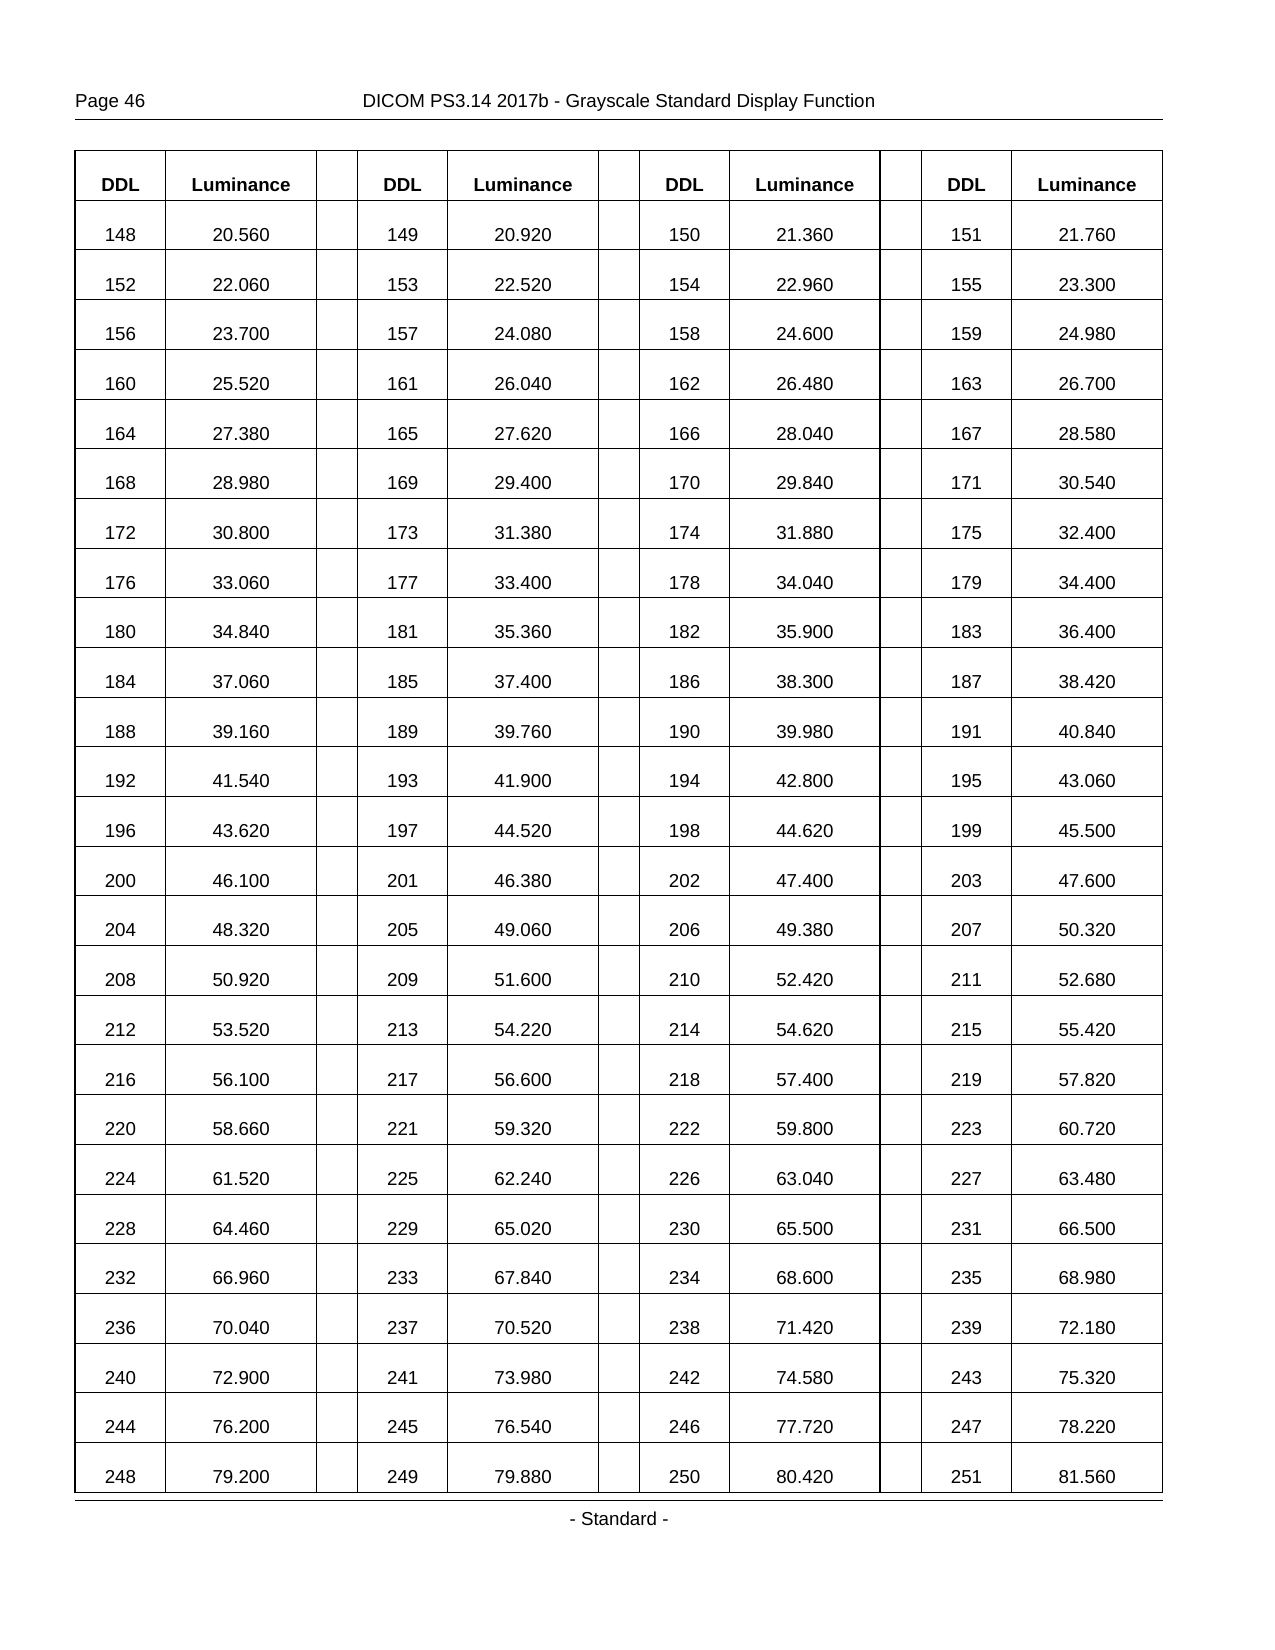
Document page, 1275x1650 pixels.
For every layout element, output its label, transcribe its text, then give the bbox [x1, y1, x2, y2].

table_cell [599, 1045, 639, 1094]
table_cell [599, 350, 639, 398]
table_cell 44.520 [448, 797, 598, 846]
table_cell [881, 1443, 921, 1492]
table_cell [317, 1244, 357, 1293]
table_cell 209 [358, 946, 447, 995]
table_cell [599, 300, 639, 349]
table_cell 56.600 [448, 1045, 598, 1094]
table_cell 71.420 [730, 1294, 879, 1342]
table_cell 186 [640, 648, 729, 697]
table_cell 54.220 [448, 996, 598, 1044]
table_cell 34.040 [730, 549, 879, 597]
table_cell 168 [76, 449, 165, 498]
table_cell [317, 1393, 357, 1442]
table_cell 160 [76, 350, 165, 398]
table_cell [317, 499, 357, 547]
table_cell 154 [640, 250, 729, 299]
table_cell 155 [922, 250, 1011, 299]
table_cell 162 [640, 350, 729, 398]
table_cell [599, 1294, 639, 1342]
table_cell 193 [358, 747, 447, 796]
table_cell 48.320 [166, 896, 316, 945]
table_cell 57.820 [1012, 1045, 1162, 1094]
table_cell 238 [640, 1294, 729, 1342]
table_cell [881, 1393, 921, 1442]
table_cell 64.460 [166, 1195, 316, 1243]
table_header DDL [640, 151, 729, 200]
table_cell 79.200 [166, 1443, 316, 1492]
table_cell 22.960 [730, 250, 879, 299]
table_cell 251 [922, 1443, 1011, 1492]
table_cell 207 [922, 896, 1011, 945]
table_cell [599, 747, 639, 796]
table_cell [599, 449, 639, 498]
table_cell 30.540 [1012, 449, 1162, 498]
table_cell [317, 449, 357, 498]
table_cell 188 [76, 698, 165, 746]
table_cell [317, 896, 357, 945]
table_cell [599, 1344, 639, 1392]
table_cell 24.080 [448, 300, 598, 349]
table_cell 196 [76, 797, 165, 846]
table_cell 26.480 [730, 350, 879, 398]
table_cell 210 [640, 946, 729, 995]
table_cell [599, 698, 639, 746]
table_cell 37.060 [166, 648, 316, 697]
table_cell 152 [76, 250, 165, 299]
table_cell 246 [640, 1393, 729, 1442]
table_cell 65.020 [448, 1195, 598, 1243]
table_cell [881, 250, 921, 299]
table_header Luminance [730, 151, 879, 200]
table_cell 240 [76, 1344, 165, 1392]
table_cell 236 [76, 1294, 165, 1342]
table_cell [881, 1145, 921, 1193]
table_cell 217 [358, 1045, 447, 1094]
table_cell 44.620 [730, 797, 879, 846]
table_cell 38.300 [730, 648, 879, 697]
table_cell 182 [640, 598, 729, 647]
table_cell [881, 350, 921, 398]
table_cell 245 [358, 1393, 447, 1442]
table_cell 150 [640, 201, 729, 249]
table_cell 216 [76, 1045, 165, 1094]
table_cell 190 [640, 698, 729, 746]
table_cell 208 [76, 946, 165, 995]
table_cell [317, 300, 357, 349]
table_cell 180 [76, 598, 165, 647]
table_cell 27.620 [448, 400, 598, 448]
table_cell [881, 598, 921, 647]
table_cell 50.320 [1012, 896, 1162, 945]
table_cell 62.240 [448, 1145, 598, 1193]
table_cell 170 [640, 449, 729, 498]
table_cell [317, 1294, 357, 1342]
table_cell [881, 499, 921, 547]
table_cell 158 [640, 300, 729, 349]
table_cell 248 [76, 1443, 165, 1492]
table_cell 250 [640, 1443, 729, 1492]
table_cell [881, 1344, 921, 1392]
table_cell [881, 996, 921, 1044]
table_cell [881, 698, 921, 746]
table_cell 38.420 [1012, 648, 1162, 697]
table_cell 28.040 [730, 400, 879, 448]
table_cell 165 [358, 400, 447, 448]
table_cell [881, 1045, 921, 1094]
table_cell [599, 797, 639, 846]
table_cell [317, 201, 357, 249]
table_cell [599, 250, 639, 299]
table_cell 34.840 [166, 598, 316, 647]
table_cell 53.520 [166, 996, 316, 1044]
table_cell 21.360 [730, 201, 879, 249]
table_cell 20.920 [448, 201, 598, 249]
table_cell [881, 1195, 921, 1243]
table_cell 242 [640, 1344, 729, 1392]
table_cell 167 [922, 400, 1011, 448]
table_cell 67.840 [448, 1244, 598, 1293]
table_cell 228 [76, 1195, 165, 1243]
table_cell 166 [640, 400, 729, 448]
table_cell 28.580 [1012, 400, 1162, 448]
table_cell 30.800 [166, 499, 316, 547]
table_cell 32.400 [1012, 499, 1162, 547]
table_cell 37.400 [448, 648, 598, 697]
table_cell 225 [358, 1145, 447, 1193]
table_header DDL [922, 151, 1011, 200]
table_cell 59.320 [448, 1095, 598, 1144]
table_cell 55.420 [1012, 996, 1162, 1044]
table_cell 177 [358, 549, 447, 597]
table_cell 22.060 [166, 250, 316, 299]
table_cell 76.200 [166, 1393, 316, 1442]
table_cell 75.320 [1012, 1344, 1162, 1392]
table_header Luminance [166, 151, 316, 200]
table_cell 34.400 [1012, 549, 1162, 597]
table_cell 159 [922, 300, 1011, 349]
table_cell 49.060 [448, 896, 598, 945]
table_cell 169 [358, 449, 447, 498]
table_cell 183 [922, 598, 1011, 647]
table_cell 63.480 [1012, 1145, 1162, 1193]
table_cell 247 [922, 1393, 1011, 1442]
table_cell 232 [76, 1244, 165, 1293]
table_cell 35.900 [730, 598, 879, 647]
table_cell [317, 648, 357, 697]
table_cell 244 [76, 1393, 165, 1442]
table_cell 178 [640, 549, 729, 597]
table_cell 40.840 [1012, 698, 1162, 746]
table_cell 80.420 [730, 1443, 879, 1492]
table_cell [317, 1443, 357, 1492]
table_cell 70.520 [448, 1294, 598, 1342]
table_cell 26.040 [448, 350, 598, 398]
table_cell 176 [76, 549, 165, 597]
table_cell 235 [922, 1244, 1011, 1293]
table_cell 24.600 [730, 300, 879, 349]
table_cell [599, 996, 639, 1044]
table_cell 220 [76, 1095, 165, 1144]
table_cell [317, 747, 357, 796]
table_cell [599, 1244, 639, 1293]
table_cell 171 [922, 449, 1011, 498]
table_cell 153 [358, 250, 447, 299]
table_cell [317, 996, 357, 1044]
table_cell 214 [640, 996, 729, 1044]
table_cell 163 [922, 350, 1011, 398]
table_cell 185 [358, 648, 447, 697]
table_cell 73.980 [448, 1344, 598, 1392]
table_cell 226 [640, 1145, 729, 1193]
table_cell 33.060 [166, 549, 316, 597]
table_cell 156 [76, 300, 165, 349]
table_cell 39.160 [166, 698, 316, 746]
table_cell [599, 847, 639, 895]
table_header Luminance [1012, 151, 1162, 200]
table_cell 77.720 [730, 1393, 879, 1442]
table_cell 79.880 [448, 1443, 598, 1492]
table_cell 197 [358, 797, 447, 846]
table_cell 249 [358, 1443, 447, 1492]
table_cell 46.380 [448, 847, 598, 895]
table_cell 41.540 [166, 747, 316, 796]
table_cell [881, 896, 921, 945]
table_cell 234 [640, 1244, 729, 1293]
table_cell 52.680 [1012, 946, 1162, 995]
table_cell [881, 300, 921, 349]
table_cell 74.580 [730, 1344, 879, 1392]
table_cell 35.360 [448, 598, 598, 647]
table_cell 157 [358, 300, 447, 349]
table_cell 23.700 [166, 300, 316, 349]
table_cell 61.520 [166, 1145, 316, 1193]
table_cell 231 [922, 1195, 1011, 1243]
table_cell 22.520 [448, 250, 598, 299]
table_cell 192 [76, 747, 165, 796]
table_cell 29.840 [730, 449, 879, 498]
table_cell 23.300 [1012, 250, 1162, 299]
table_cell [317, 698, 357, 746]
table_cell 191 [922, 698, 1011, 746]
table_cell [317, 1195, 357, 1243]
table_cell 46.100 [166, 847, 316, 895]
table_cell [317, 598, 357, 647]
table_cell [599, 1145, 639, 1193]
table_cell [599, 400, 639, 448]
table_cell 187 [922, 648, 1011, 697]
table_cell 198 [640, 797, 729, 846]
table_cell [881, 1294, 921, 1342]
table_cell 66.500 [1012, 1195, 1162, 1243]
table_cell 65.500 [730, 1195, 879, 1243]
table_cell 151 [922, 201, 1011, 249]
table_cell 201 [358, 847, 447, 895]
table_cell [881, 1095, 921, 1144]
table_cell 78.220 [1012, 1393, 1162, 1442]
table_cell 202 [640, 847, 729, 895]
table_cell 39.980 [730, 698, 879, 746]
table_cell 241 [358, 1344, 447, 1392]
table_cell 20.560 [166, 201, 316, 249]
table_cell [599, 499, 639, 547]
table_cell 24.980 [1012, 300, 1162, 349]
table_cell 63.040 [730, 1145, 879, 1193]
table_cell 213 [358, 996, 447, 1044]
table_cell 27.380 [166, 400, 316, 448]
table_cell 33.400 [448, 549, 598, 597]
table_cell 223 [922, 1095, 1011, 1144]
table_header Luminance [448, 151, 598, 200]
table_cell 47.400 [730, 847, 879, 895]
table_cell 211 [922, 946, 1011, 995]
table_cell [599, 1195, 639, 1243]
table_header [599, 151, 639, 200]
table_cell 72.900 [166, 1344, 316, 1392]
table_cell 199 [922, 797, 1011, 846]
table_cell 227 [922, 1145, 1011, 1193]
table_cell 222 [640, 1095, 729, 1144]
table_cell [881, 648, 921, 697]
table_cell 233 [358, 1244, 447, 1293]
table_cell 36.400 [1012, 598, 1162, 647]
table_cell 184 [76, 648, 165, 697]
table_cell [881, 747, 921, 796]
table_cell [599, 1393, 639, 1442]
table_cell 45.500 [1012, 797, 1162, 846]
table_cell 47.600 [1012, 847, 1162, 895]
table_cell 181 [358, 598, 447, 647]
table_cell 25.520 [166, 350, 316, 398]
table_cell 60.720 [1012, 1095, 1162, 1144]
table_cell 26.700 [1012, 350, 1162, 398]
table_cell [881, 797, 921, 846]
table_cell 203 [922, 847, 1011, 895]
table_cell 81.560 [1012, 1443, 1162, 1492]
table_cell 31.880 [730, 499, 879, 547]
table_cell [317, 549, 357, 597]
table_cell [599, 648, 639, 697]
table_cell 212 [76, 996, 165, 1044]
table_cell 29.400 [448, 449, 598, 498]
table_cell 164 [76, 400, 165, 448]
table_cell [881, 449, 921, 498]
table_header DDL [358, 151, 447, 200]
table_cell 221 [358, 1095, 447, 1144]
table_cell [317, 1145, 357, 1193]
table_cell [317, 946, 357, 995]
table_cell 59.800 [730, 1095, 879, 1144]
table_cell 219 [922, 1045, 1011, 1094]
table_cell 230 [640, 1195, 729, 1243]
table_header DDL [76, 151, 165, 200]
table_cell 174 [640, 499, 729, 547]
table_cell 243 [922, 1344, 1011, 1392]
table_cell [317, 1095, 357, 1144]
table_cell [881, 201, 921, 249]
table_cell [317, 847, 357, 895]
table_cell 54.620 [730, 996, 879, 1044]
table_cell [881, 946, 921, 995]
table_cell 28.980 [166, 449, 316, 498]
table_cell 215 [922, 996, 1011, 1044]
table_cell 224 [76, 1145, 165, 1193]
table_cell [317, 250, 357, 299]
table_cell 41.900 [448, 747, 598, 796]
table_cell 42.800 [730, 747, 879, 796]
table_cell 49.380 [730, 896, 879, 945]
table_cell [881, 400, 921, 448]
table_cell 195 [922, 747, 1011, 796]
table_cell 21.760 [1012, 201, 1162, 249]
table_cell 66.960 [166, 1244, 316, 1293]
table_cell 218 [640, 1045, 729, 1094]
table_cell 189 [358, 698, 447, 746]
table_cell [317, 1344, 357, 1392]
table_cell 76.540 [448, 1393, 598, 1442]
table_cell 229 [358, 1195, 447, 1243]
table_cell 173 [358, 499, 447, 547]
table_cell [599, 1443, 639, 1492]
table_cell [317, 1045, 357, 1094]
table_cell 179 [922, 549, 1011, 597]
table_cell [881, 847, 921, 895]
table_cell 43.060 [1012, 747, 1162, 796]
table_cell 58.660 [166, 1095, 316, 1144]
table_cell 70.040 [166, 1294, 316, 1342]
table_cell 200 [76, 847, 165, 895]
table_cell 172 [76, 499, 165, 547]
table_cell 39.760 [448, 698, 598, 746]
table_cell 51.600 [448, 946, 598, 995]
table_cell 161 [358, 350, 447, 398]
table_cell 237 [358, 1294, 447, 1342]
table_cell 72.180 [1012, 1294, 1162, 1342]
table_cell [317, 400, 357, 448]
table_cell 206 [640, 896, 729, 945]
table_cell [599, 896, 639, 945]
table_cell 204 [76, 896, 165, 945]
table_cell 50.920 [166, 946, 316, 995]
table_cell [599, 1095, 639, 1144]
table_cell 149 [358, 201, 447, 249]
table_cell [599, 946, 639, 995]
table_cell 68.600 [730, 1244, 879, 1293]
table_cell [881, 1244, 921, 1293]
table_cell 175 [922, 499, 1011, 547]
table_cell 148 [76, 201, 165, 249]
table_cell 43.620 [166, 797, 316, 846]
table_cell [599, 549, 639, 597]
table_cell [599, 201, 639, 249]
table_cell 31.380 [448, 499, 598, 547]
table_cell [599, 598, 639, 647]
table_cell 205 [358, 896, 447, 945]
table_cell 239 [922, 1294, 1011, 1342]
table_cell 68.980 [1012, 1244, 1162, 1293]
table_cell 57.400 [730, 1045, 879, 1094]
table_header [881, 151, 921, 200]
table_cell 52.420 [730, 946, 879, 995]
table_cell [317, 797, 357, 846]
table_header [317, 151, 357, 200]
table_cell 194 [640, 747, 729, 796]
table_cell [881, 549, 921, 597]
table_cell 56.100 [166, 1045, 316, 1094]
table_cell [317, 350, 357, 398]
